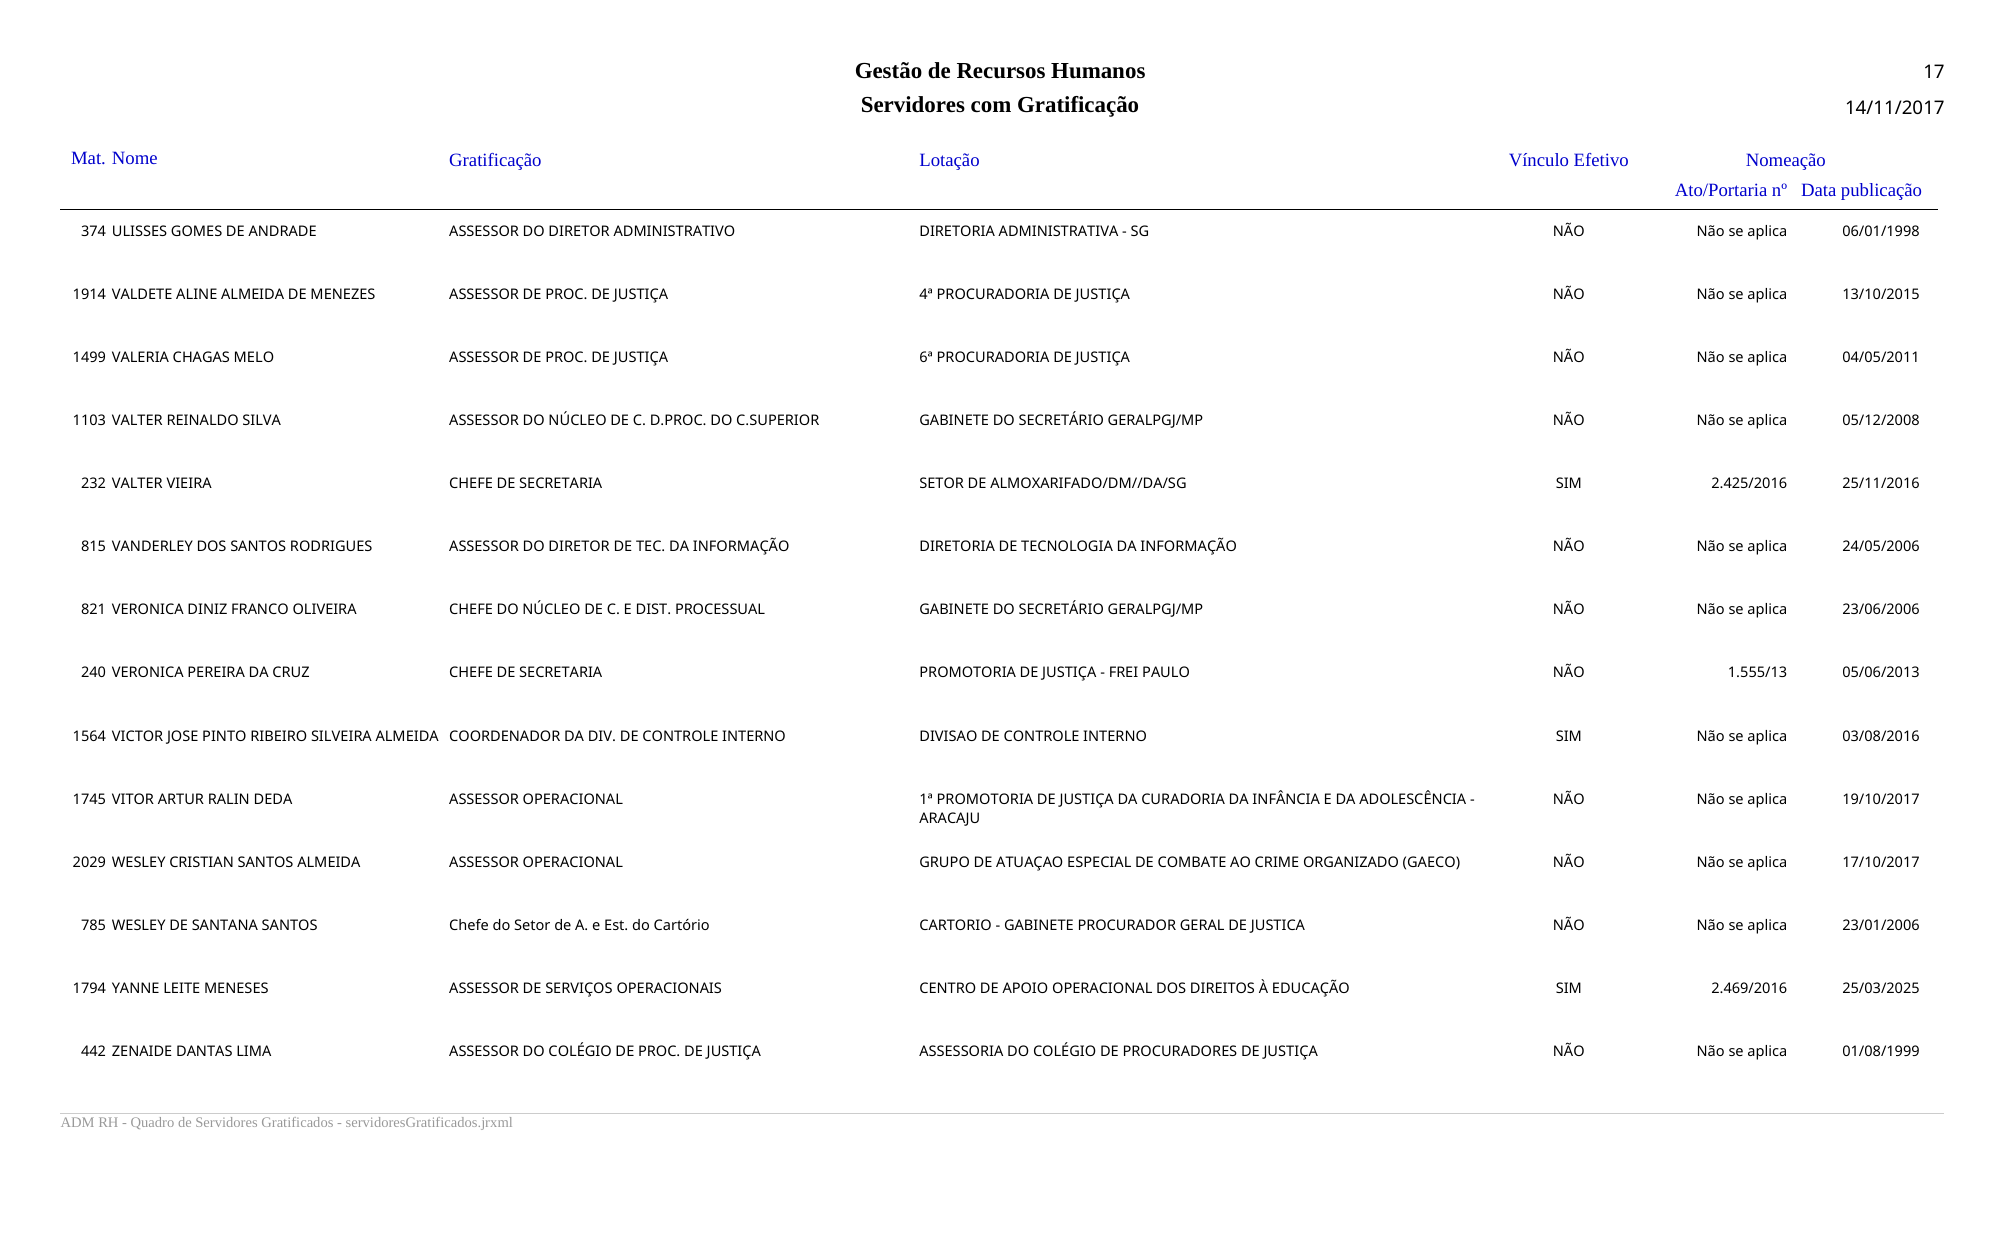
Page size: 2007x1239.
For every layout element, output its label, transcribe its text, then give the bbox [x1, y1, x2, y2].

table_cell [1486, 536, 1495, 564]
table_cell [1787, 852, 1792, 880]
table_cell [0, 1083, 112, 1101]
table_cell [0, 123, 2007, 147]
table_cell [1642, 284, 1649, 312]
table_cell [0, 220, 9, 249]
table_cell [440, 641, 449, 659]
table_cell [1486, 768, 2007, 785]
table_cell ZENAIDE DANTAS LIMA [112, 1041, 440, 1101]
table_cell 19/10/2017 [1793, 789, 1919, 817]
table_cell [440, 1006, 449, 1020]
table_cell Gestão de Recursos Humanos [213, 57, 1787, 85]
table_cell [910, 389, 919, 407]
table_cell [0, 211, 2007, 220]
table_cell [910, 312, 919, 326]
table_cell CHEFE DO NÚCLEO DE C. E DIST. PROCESSUAL [449, 599, 910, 659]
table_cell [0, 473, 9, 501]
table_cell [1486, 263, 2007, 280]
table_cell [910, 599, 919, 628]
table_cell VANDERLEY DOS SANTOS RODRIGUES [112, 536, 440, 596]
table_cell 374 [9, 220, 106, 249]
table_cell [910, 578, 919, 596]
table_cell NÃO [1495, 284, 1642, 326]
table_cell [440, 957, 449, 975]
table_cell [440, 536, 449, 564]
table_cell 815 [9, 536, 106, 564]
table_cell [440, 1083, 449, 1101]
table_cell [1945, 95, 2007, 123]
table_cell [440, 515, 449, 533]
table_cell DIRETORIA ADMINISTRATIVA - SG [919, 220, 1486, 280]
table_cell 24/05/2006 [1793, 536, 1919, 564]
table_cell VALTER REINALDO SILVA [112, 410, 440, 470]
table_cell 17 [1790, 59, 1944, 85]
table_cell [1486, 438, 1495, 452]
table_header Nome [112, 147, 199, 177]
table_cell [1920, 599, 2007, 628]
table_cell [910, 263, 919, 280]
table_cell [1486, 754, 1495, 767]
table_cell [440, 473, 449, 501]
table_cell COORDENADOR DA DIV. DE CONTROLE INTERNO [449, 725, 910, 785]
table_cell [0, 85, 2007, 91]
table_cell [1486, 515, 2007, 533]
table_cell [1642, 1070, 2007, 1083]
table_cell [440, 1041, 449, 1069]
table_cell [106, 789, 112, 817]
table_cell [106, 220, 112, 249]
table_cell NÃO [1495, 662, 1642, 704]
table_cell [1486, 662, 1495, 691]
table_cell [910, 628, 919, 641]
table_cell [0, 1113, 60, 1137]
table_cell [1486, 1083, 2007, 1101]
table_cell ASSESSOR DO COLÉGIO DE PROC. DE JUSTIÇA [449, 1041, 910, 1101]
table_cell [106, 978, 112, 1006]
table_cell [0, 662, 9, 691]
table_cell [910, 1083, 919, 1101]
table_cell [910, 149, 919, 177]
table_cell Não se aplica [1649, 220, 1787, 249]
table_cell [1642, 473, 1649, 501]
table_cell [1920, 915, 2007, 943]
table_cell 2.425/2016 [1649, 473, 1787, 501]
table_cell [1642, 249, 2007, 262]
table_cell [440, 347, 449, 375]
table_cell 03/08/2016 [1793, 725, 1919, 754]
table_cell Não se aplica [1649, 852, 1787, 880]
table_cell [1642, 501, 2007, 515]
table_cell SIM [1495, 978, 1642, 1020]
table_cell 17/10/2017 [1793, 852, 1919, 880]
table_cell Não se aplica [1649, 284, 1787, 312]
table_cell [1486, 347, 1495, 375]
table_cell [1787, 662, 1792, 691]
table_cell [0, 1041, 9, 1069]
table_cell VERONICA DINIZ FRANCO OLIVEIRA [112, 599, 440, 659]
table_cell [0, 768, 112, 785]
table_cell [1642, 662, 1649, 691]
table_cell 04/05/2011 [1793, 347, 1919, 375]
table_cell [910, 249, 919, 262]
table_cell [106, 149, 112, 177]
table_cell [440, 754, 449, 767]
table_cell [440, 578, 449, 596]
table_cell [440, 831, 449, 848]
table_cell [910, 768, 919, 785]
table_cell [440, 894, 449, 912]
table_cell [1486, 284, 1495, 312]
table_cell [910, 641, 919, 659]
table_cell [910, 565, 919, 578]
table_cell [910, 725, 919, 754]
table_cell ASSESSOR DO DIRETOR ADMINISTRATIVO [449, 220, 910, 280]
table_cell [106, 1041, 112, 1069]
table_cell [440, 452, 449, 470]
table_cell [1787, 284, 1792, 312]
table_cell [1787, 978, 1792, 1006]
table_cell [910, 957, 919, 975]
table_cell VALDETE ALINE ALMEIDA DE MENEZES [112, 284, 440, 343]
table_cell [1486, 817, 1495, 831]
table_cell [1486, 943, 1495, 957]
table_cell [106, 662, 112, 691]
table_cell [1486, 375, 1495, 389]
table_cell [1486, 957, 2007, 975]
table_cell 1564 [9, 725, 106, 754]
table_cell [910, 817, 919, 831]
table_cell NÃO [1495, 915, 1642, 957]
table_cell [1787, 536, 1792, 564]
table_cell [1642, 347, 1649, 375]
table_cell [910, 326, 919, 343]
table_cell [1920, 220, 2007, 249]
table_cell Não se aplica [1649, 789, 1787, 817]
table_cell [1486, 452, 2007, 470]
table_cell [910, 894, 919, 912]
table_cell [910, 943, 919, 957]
table_cell [440, 389, 449, 407]
table_cell [106, 473, 112, 501]
table_cell 785 [9, 915, 106, 943]
table_cell [1486, 410, 1495, 438]
table_cell [1642, 943, 2007, 957]
table_cell [1486, 789, 1495, 817]
table_cell DIRETORIA DE TECNOLOGIA DA INFORMAÇÃO [919, 536, 1486, 596]
table_cell [0, 789, 9, 817]
table_cell [1920, 978, 2007, 1006]
table_cell [0, 691, 112, 704]
table_cell [0, 515, 112, 533]
table_cell [440, 943, 449, 957]
table_cell Vínculo Efetivo [1495, 149, 1642, 178]
table_cell Não se aplica [1649, 915, 1787, 943]
table_cell 6ª PROCURADORIA DE JUSTIÇA [919, 347, 1486, 407]
table_cell [440, 220, 449, 249]
table_cell [440, 438, 449, 452]
table_cell [1945, 59, 2007, 85]
table_cell 23/06/2006 [1793, 599, 1919, 628]
table_cell [1486, 249, 1495, 262]
table_cell [1642, 375, 2007, 389]
table_cell [1642, 220, 1649, 249]
table_cell Data publicação [1787, 179, 1922, 208]
table_cell [0, 1006, 112, 1020]
table_cell ASSESSOR OPERACIONAL [449, 852, 910, 912]
table_cell [910, 662, 919, 691]
table_cell [0, 880, 112, 894]
table_cell [0, 501, 112, 515]
table_cell [440, 599, 449, 628]
table_cell [0, 59, 213, 85]
table_cell [0, 704, 112, 722]
table_cell [0, 599, 9, 628]
table_cell ASSESSOR DO DIRETOR DE TEC. DA INFORMAÇÃO [449, 536, 910, 596]
table_cell CHEFE DE SECRETARIA [449, 473, 910, 533]
table_cell [1787, 789, 1792, 817]
table_cell 14/11/2017 [1790, 95, 1944, 123]
table_cell [0, 1101, 2007, 1113]
table_cell [1920, 852, 2007, 880]
table_cell [1642, 725, 1649, 754]
table_cell Lotação [919, 149, 1486, 178]
table_cell [0, 249, 112, 262]
table_cell [106, 725, 112, 754]
table_cell [1486, 915, 1495, 943]
table_cell [910, 473, 919, 501]
table_cell GABINETE DO SECRETÁRIO GERALPGJ/MP [919, 599, 1486, 659]
table_cell [1486, 641, 2007, 659]
table_cell [1486, 1070, 1495, 1083]
table_cell [910, 347, 919, 375]
table_cell [910, 978, 919, 1006]
table_cell Não se aplica [1649, 1041, 1787, 1069]
table_cell NÃO [1495, 1041, 1642, 1083]
table_cell [1642, 754, 2007, 767]
table_cell [1486, 389, 2007, 407]
table_cell [0, 312, 112, 326]
table_cell [1920, 536, 2007, 564]
table_cell [1486, 1006, 1495, 1020]
table_cell [910, 452, 919, 470]
table_cell [1920, 410, 2007, 438]
table_cell [0, 1070, 112, 1083]
table_cell NÃO [1495, 599, 1642, 641]
table_cell 1499 [9, 347, 106, 375]
table_cell [1642, 1041, 1649, 1069]
table_cell [0, 978, 9, 1006]
table_cell [1486, 1020, 2007, 1038]
table_cell [910, 1070, 919, 1083]
table_cell [0, 410, 9, 438]
table_cell [1642, 410, 1649, 438]
table_cell [0, 852, 9, 880]
table_cell [910, 789, 919, 817]
table_cell [910, 880, 919, 894]
table_cell [1920, 662, 2007, 691]
table_cell [1486, 831, 2007, 848]
table_cell [0, 438, 112, 452]
table_cell [440, 789, 449, 817]
table_cell [0, 389, 112, 407]
table_cell SIM [1495, 473, 1642, 515]
table_cell NÃO [1495, 789, 1642, 831]
table_cell [1486, 880, 1495, 894]
table_cell [440, 249, 449, 262]
table_cell [0, 1020, 112, 1038]
table_cell [1486, 894, 2007, 912]
table_cell [1920, 284, 2007, 312]
table_cell [0, 452, 112, 470]
table_cell [440, 725, 449, 754]
table_cell [910, 438, 919, 452]
table_cell 442 [9, 1041, 106, 1069]
table_cell Não se aplica [1649, 347, 1787, 375]
table_cell [0, 894, 112, 912]
table_cell Servidores com Gratificação [213, 91, 1787, 123]
table_cell [1787, 220, 1792, 249]
table_cell [1486, 725, 1495, 754]
table_cell Nomeação [1649, 149, 1922, 178]
table_cell ASSESSORIA DO COLÉGIO DE PROCURADORES DE JUSTIÇA [919, 1041, 1486, 1101]
table_cell [1642, 312, 2007, 326]
table_cell [1642, 880, 2007, 894]
table_cell [1922, 149, 2007, 177]
table_cell NÃO [1495, 410, 1642, 452]
table_cell [106, 284, 112, 312]
table_cell NÃO [1495, 536, 1642, 578]
table_cell ADM RH - Quadro de Servidores Gratificados - servidoresGratificados.jrxml [60, 1114, 1944, 1137]
table_cell [1920, 347, 2007, 375]
table_cell [910, 831, 919, 848]
table_cell 1794 [9, 978, 106, 1006]
table_cell [440, 768, 449, 785]
table_cell 1914 [9, 284, 106, 312]
table_cell [1486, 149, 1495, 177]
table_cell [1486, 599, 1495, 628]
table_cell Não se aplica [1649, 599, 1787, 628]
table_cell [1642, 1006, 2007, 1020]
table_cell [0, 831, 112, 848]
table_cell [440, 704, 449, 722]
table_cell CARTORIO - GABINETE PROCURADOR GERAL DE JUSTICA [919, 915, 1486, 975]
table_cell [0, 943, 112, 957]
table_cell [440, 628, 449, 641]
table_cell 821 [9, 599, 106, 628]
table_cell [1486, 578, 2007, 596]
table_cell [0, 578, 112, 596]
table_cell [1642, 915, 1649, 943]
table_cell [106, 599, 112, 628]
table_cell Ato/Portaria nº [1649, 179, 1787, 208]
table_cell [1486, 628, 1495, 641]
table_cell 23/01/2006 [1793, 915, 1919, 943]
table_cell [106, 915, 112, 943]
table_cell ASSESSOR DE PROC. DE JUSTIÇA [449, 347, 910, 407]
table_cell [199, 149, 449, 177]
table_cell [440, 312, 449, 326]
table_cell VICTOR JOSE PINTO RIBEIRO SILVEIRA ALMEIDA [112, 725, 440, 785]
table_cell [1486, 501, 1495, 515]
table_cell [1642, 438, 2007, 452]
table_cell [1642, 565, 2007, 578]
table_cell 240 [9, 662, 106, 691]
table_cell [1787, 599, 1792, 628]
table_cell [910, 536, 919, 564]
table_cell NÃO [1495, 347, 1642, 389]
table_cell [1920, 473, 2007, 501]
table_cell [1787, 347, 1792, 375]
table_cell [1642, 817, 2007, 831]
table_cell [0, 628, 112, 641]
table_cell [0, 149, 44, 177]
table_cell 25/11/2016 [1793, 473, 1919, 501]
table_cell [1486, 565, 1495, 578]
table_cell [0, 375, 112, 389]
table_cell Não se aplica [1649, 536, 1787, 564]
table_cell [440, 1020, 449, 1038]
table_cell CENTRO DE APOIO OPERACIONAL DOS DIREITOS À EDUCAÇÃO [919, 978, 1486, 1038]
table_cell [440, 501, 449, 515]
table_cell [0, 754, 112, 767]
table_cell YANNE LEITE MENESES [112, 978, 440, 1038]
table_cell [1945, 1113, 2007, 1137]
table_cell [1642, 536, 1649, 564]
table_cell [910, 1006, 919, 1020]
table_cell [1920, 725, 2007, 754]
table_cell VITOR ARTUR RALIN DEDA [112, 789, 440, 848]
table_cell [1486, 691, 1495, 704]
table_cell [1642, 978, 1649, 1006]
table_cell [440, 978, 449, 1006]
table_cell [440, 375, 449, 389]
table_cell [1486, 1041, 1495, 1069]
table_cell 25/03/2025 [1793, 978, 1919, 1006]
table_cell [440, 662, 449, 691]
table_cell ASSESSOR DO NÚCLEO DE C. D.PROC. DO C.SUPERIOR [449, 410, 910, 470]
table_cell 232 [9, 473, 106, 501]
table_cell [1486, 312, 1495, 326]
table_cell WESLEY CRISTIAN SANTOS ALMEIDA [112, 852, 440, 912]
table_cell 06/01/1998 [1793, 220, 1919, 249]
table_cell CHEFE DE SECRETARIA [449, 662, 910, 722]
table_cell [910, 410, 919, 438]
table_cell [0, 536, 9, 564]
table_cell GABINETE DO SECRETÁRIO GERALPGJ/MP [919, 410, 1486, 470]
table_cell [910, 691, 919, 704]
table_cell Gratificação [449, 149, 910, 178]
table_cell Não se aplica [1649, 725, 1787, 754]
table_cell [1920, 789, 2007, 817]
table_cell [0, 817, 112, 831]
table_cell ASSESSOR OPERACIONAL [449, 789, 910, 848]
table_cell [1920, 1041, 2007, 1069]
table_cell 1745 [9, 789, 106, 817]
table_cell [440, 263, 449, 280]
table_cell 1ª PROMOTORIA DE JUSTIÇA DA CURADORIA DA INFÂNCIA E DA ADOLESCÊNCIA - ARACAJU [919, 789, 1486, 848]
table_cell VALERIA CHAGAS MELO [112, 347, 440, 407]
table_cell VERONICA PEREIRA DA CRUZ [112, 662, 440, 722]
table_cell [440, 326, 449, 343]
table_cell [0, 957, 112, 975]
table_cell [0, 347, 9, 375]
table_cell [1787, 473, 1792, 501]
table_cell [0, 263, 112, 280]
table_cell [440, 284, 449, 312]
table_cell [910, 915, 919, 943]
table_cell VALTER VIEIRA [112, 473, 440, 533]
table_cell [0, 641, 112, 659]
table_cell [1486, 852, 1495, 880]
table_cell [0, 284, 9, 312]
table_cell [0, 915, 9, 943]
table_cell [1642, 852, 1649, 880]
table_cell [1642, 149, 1649, 177]
table_cell [1486, 326, 2007, 343]
table_cell [106, 536, 112, 564]
table_cell ASSESSOR DE SERVIÇOS OPERACIONAIS [449, 978, 910, 1038]
table_cell [440, 565, 449, 578]
table_cell [1486, 978, 1495, 1006]
table_cell [1787, 410, 1792, 438]
table_cell [106, 347, 112, 375]
table_header Mat. [44, 147, 106, 177]
table_cell [910, 852, 919, 880]
table_cell [0, 565, 112, 578]
table_cell 2029 [9, 852, 106, 880]
table_cell [1787, 725, 1792, 754]
table_cell [440, 817, 449, 831]
table_cell [910, 375, 919, 389]
table_cell GRUPO DE ATUAÇAO ESPECIAL DE COMBATE AO CRIME ORGANIZADO (GAECO) [919, 852, 1486, 912]
table_cell [1486, 220, 1495, 249]
table_cell [910, 704, 919, 722]
table_cell [440, 880, 449, 894]
table_cell PROMOTORIA DE JUSTIÇA - FREI PAULO [919, 662, 1486, 722]
table_cell 4ª PROCURADORIA DE JUSTIÇA [919, 284, 1486, 343]
table_cell [910, 515, 919, 533]
table_cell 01/08/1999 [1793, 1041, 1919, 1069]
table_cell [106, 410, 112, 438]
table_cell [0, 95, 213, 123]
table_header [0, 0, 2007, 57]
table_cell [910, 754, 919, 767]
table_cell ULISSES GOMES DE ANDRADE [112, 220, 440, 280]
table_cell DIVISAO DE CONTROLE INTERNO [919, 725, 1486, 785]
table_cell [440, 915, 449, 943]
table_cell ASSESSOR DE PROC. DE JUSTIÇA [449, 284, 910, 343]
table_cell [910, 1041, 919, 1069]
table_cell SIM [1495, 725, 1642, 767]
table_cell [910, 501, 919, 515]
table_cell [1642, 691, 2007, 704]
table_cell [1787, 1041, 1792, 1069]
table_cell [1642, 789, 1649, 817]
table_cell 2.469/2016 [1649, 978, 1787, 1006]
table_cell 1.555/13 [1649, 662, 1787, 691]
table_cell [1787, 915, 1792, 943]
table_cell [1642, 628, 2007, 641]
table_cell [440, 1070, 449, 1083]
table_cell [1922, 179, 2007, 208]
table_cell [0, 725, 9, 754]
table_cell [0, 179, 1649, 208]
table_cell [0, 326, 112, 343]
table_cell [1642, 599, 1649, 628]
table_cell 05/12/2008 [1793, 410, 1919, 438]
table_cell [440, 852, 449, 880]
table_cell SETOR DE ALMOXARIFADO/DM//DA/SG [919, 473, 1486, 533]
table_cell [910, 220, 919, 249]
table_cell 1103 [9, 410, 106, 438]
table_cell NÃO [1495, 852, 1642, 894]
table_cell [1486, 704, 2007, 722]
table_cell 05/06/2013 [1793, 662, 1919, 691]
table_cell [1486, 473, 1495, 501]
table_cell [106, 852, 112, 880]
table_cell Não se aplica [1649, 410, 1787, 438]
table_cell NÃO [1495, 220, 1642, 262]
table_cell [910, 1020, 919, 1038]
table_cell Chefe do Setor de A. e Est. do Cartório [449, 915, 910, 975]
table_cell [910, 284, 919, 312]
table_cell WESLEY DE SANTANA SANTOS [112, 915, 440, 975]
table_cell [440, 410, 449, 438]
table_cell [440, 691, 449, 704]
table_cell 13/10/2015 [1793, 284, 1919, 312]
